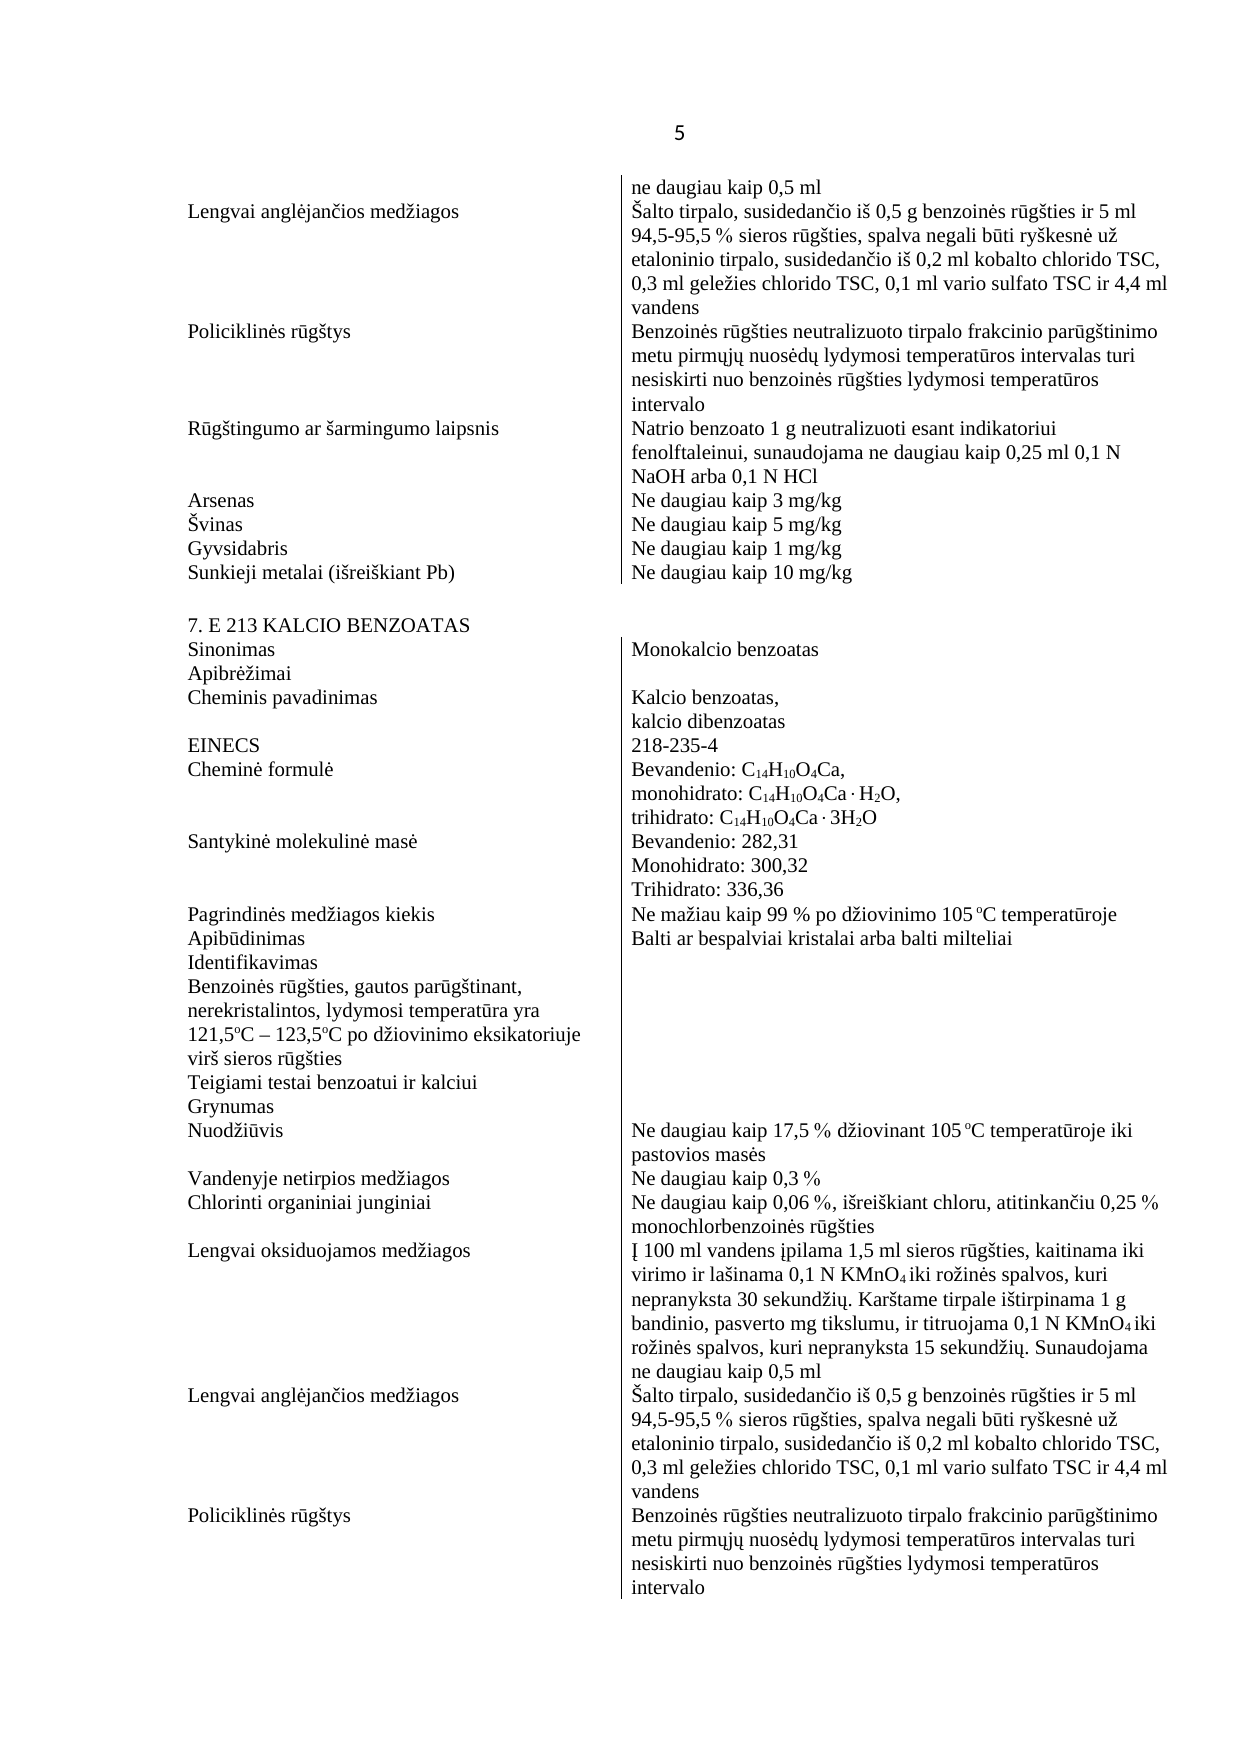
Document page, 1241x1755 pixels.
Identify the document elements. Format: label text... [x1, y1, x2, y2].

table_cell Švinas [177, 512, 621, 536]
table_cell [622, 1070, 1181, 1094]
table_cell Lengvai anglėjančios medžiagos [177, 199, 621, 319]
table_cell EINECS [177, 733, 621, 757]
table_cell Ne daugiau kaip 0,06 , išreiškiant chloru, atitinkančiu 0,25  monochlorbenzoinės rūgšties [622, 1190, 1181, 1238]
table_cell Benzoinės rūgšties neutralizuoto tirpalo frakcinio parūgštinimo metu pirmųjų nuosėdų lydymosi temperatūros intervalas turi nesiskirti nuo benzoinės rūgšties lydymosi temperatūros intervalo [622, 1503, 1181, 1599]
table_cell [622, 974, 1181, 1070]
table_cell Ne daugiau kaip 5 mg/kg [622, 512, 1181, 536]
table_cell Policiklinės rūgštys [177, 319, 621, 416]
table_cell Chlorinti organiniai junginiai [177, 1190, 621, 1238]
table_cell Šalto tirpalo, susidedančio iš 0,5 g benzoinės rūgšties ir 5 ml 94,5-95,5  sieros rūgšties, spalva negali būti ryškesnė už etaloninio tirpalo, susidedančio iš 0,2 ml kobalto chlorido TSC, 0,3 ml geležies chlorido TSC, 0,1 ml vario sulfato TSC ir 4,4 ml vandens [622, 199, 1181, 319]
table_cell Cheminė formulė [177, 757, 621, 829]
table_cell Bevandenio: 282,31 Monohidrato: 300,32 Trihidrato: 336,36 [622, 829, 1181, 901]
table_cell Identifikavimas [177, 950, 621, 974]
table_cell Sunkieji metalai (išreiškiant Pb) [177, 560, 621, 584]
table_cell Į 100 ml vandens įpilama 1,5 ml sieros rūgšties, kaitinama iki virimo ir lašinama 0,1 N KMnO4 iki rožinės spalvos, kuri nepranyksta 30 sekundžių. Karštame tirpale ištirpinama 1 g bandinio, pasverto mg tikslumu, ir titruojama 0,1 N KMnO4 iki rožinės spalvos, kuri nepranyksta 15 sekundžių. Sunaudojama ne daugiau kaip 0,5 ml [622, 1238, 1181, 1383]
table_cell Lengvai oksiduojamos medžiagos [177, 1238, 621, 1383]
table_header 7. E 213 KALCIO BENZOATAS [177, 613, 1181, 637]
table_cell Teigiami testai benzoatui ir kalciui [177, 1070, 621, 1094]
table_cell Nuodžiūvis [177, 1118, 621, 1166]
table_cell Ne mažiau kaip 99 % po džiovinimo 105 oC temperatūroje [622, 901, 1181, 926]
table_cell Arsenas [177, 488, 621, 512]
table_cell Policiklinės rūgštys [177, 1503, 621, 1599]
table_cell Ne daugiau kaip 3 mg/kg [622, 488, 1181, 512]
table_cell Santykinė molekulinė masė [177, 829, 621, 901]
table_cell [622, 661, 1181, 685]
table_cell [177, 175, 621, 199]
table_cell Vandenyje netirpios medžiagos [177, 1166, 621, 1190]
table_cell Grynumas [177, 1094, 621, 1118]
table_cell Lengvai anglėjančios medžiagos [177, 1383, 621, 1503]
table_cell Ne daugiau kaip 0,3  [622, 1166, 1181, 1190]
table_cell [622, 1094, 1181, 1118]
table_cell Pagrindinės medžiagos kiekis [177, 901, 621, 926]
table_cell Gyvsidabris [177, 536, 621, 560]
table_cell Ne daugiau kaip 17,5  džiovinant 105 oC temperatūroje iki pastovios masės [622, 1118, 1181, 1166]
table_cell Apibrėžimai [177, 661, 621, 685]
table_cell 218-235-4 [622, 733, 1181, 757]
table_cell Benzoinės rūgšties, gautos parūgštinant, nerekristalintos, lydymosi temperatūra yra 121,5oC – 123,5oC po džiovinimo eksikatoriuje virš sieros rūgšties [177, 974, 621, 1070]
table_cell Natrio benzoato 1 g neutralizuoti esant indikatoriui fenolftaleinui, sunaudojama ne daugiau kaip 0,25 ml 0,1 N NaOH arba 0,1 N HCl [622, 416, 1181, 488]
table_cell Ne daugiau kaip 1 mg/kg [622, 536, 1181, 560]
table_cell Kalcio benzoatas, kalcio dibenzoatas [622, 685, 1181, 733]
table_cell Benzoinės rūgšties neutralizuoto tirpalo frakcinio parūgštinimo metu pirmųjų nuosėdų lydymosi temperatūros intervalas turi nesiskirti nuo benzoinės rūgšties lydymosi temperatūros intervalo [622, 319, 1181, 416]
table_cell Cheminis pavadinimas [177, 685, 621, 733]
table_cell ne daugiau kaip 0,5 ml [622, 175, 1181, 199]
table_cell Rūgštingumo ar šarmingumo laipsnis [177, 416, 621, 488]
table_cell [622, 950, 1181, 974]
table_cell Balti ar bespalviai kristalai arba balti milteliai [622, 926, 1181, 949]
table_cell Monokalcio benzoatas [622, 637, 1181, 661]
table_cell Šalto tirpalo, susidedančio iš 0,5 g benzoinės rūgšties ir 5 ml 94,5-95,5  sieros rūgšties, spalva negali būti ryškesnė už etaloninio tirpalo, susidedančio iš 0,2 ml kobalto chlorido TSC, 0,3 ml geležies chlorido TSC, 0,1 ml vario sulfato TSC ir 4,4 ml vandens [622, 1383, 1181, 1503]
table_cell Ne daugiau kaip 10 mg/kg [622, 560, 1181, 584]
table_cell Apibūdinimas [177, 926, 621, 949]
table_cell Bevandenio: C14H10O4Ca, monohidrato: C14H10O4CaH2O, trihidrato: C14H10O4Ca3H2O [622, 757, 1181, 829]
table_cell Sinonimas [177, 637, 621, 661]
